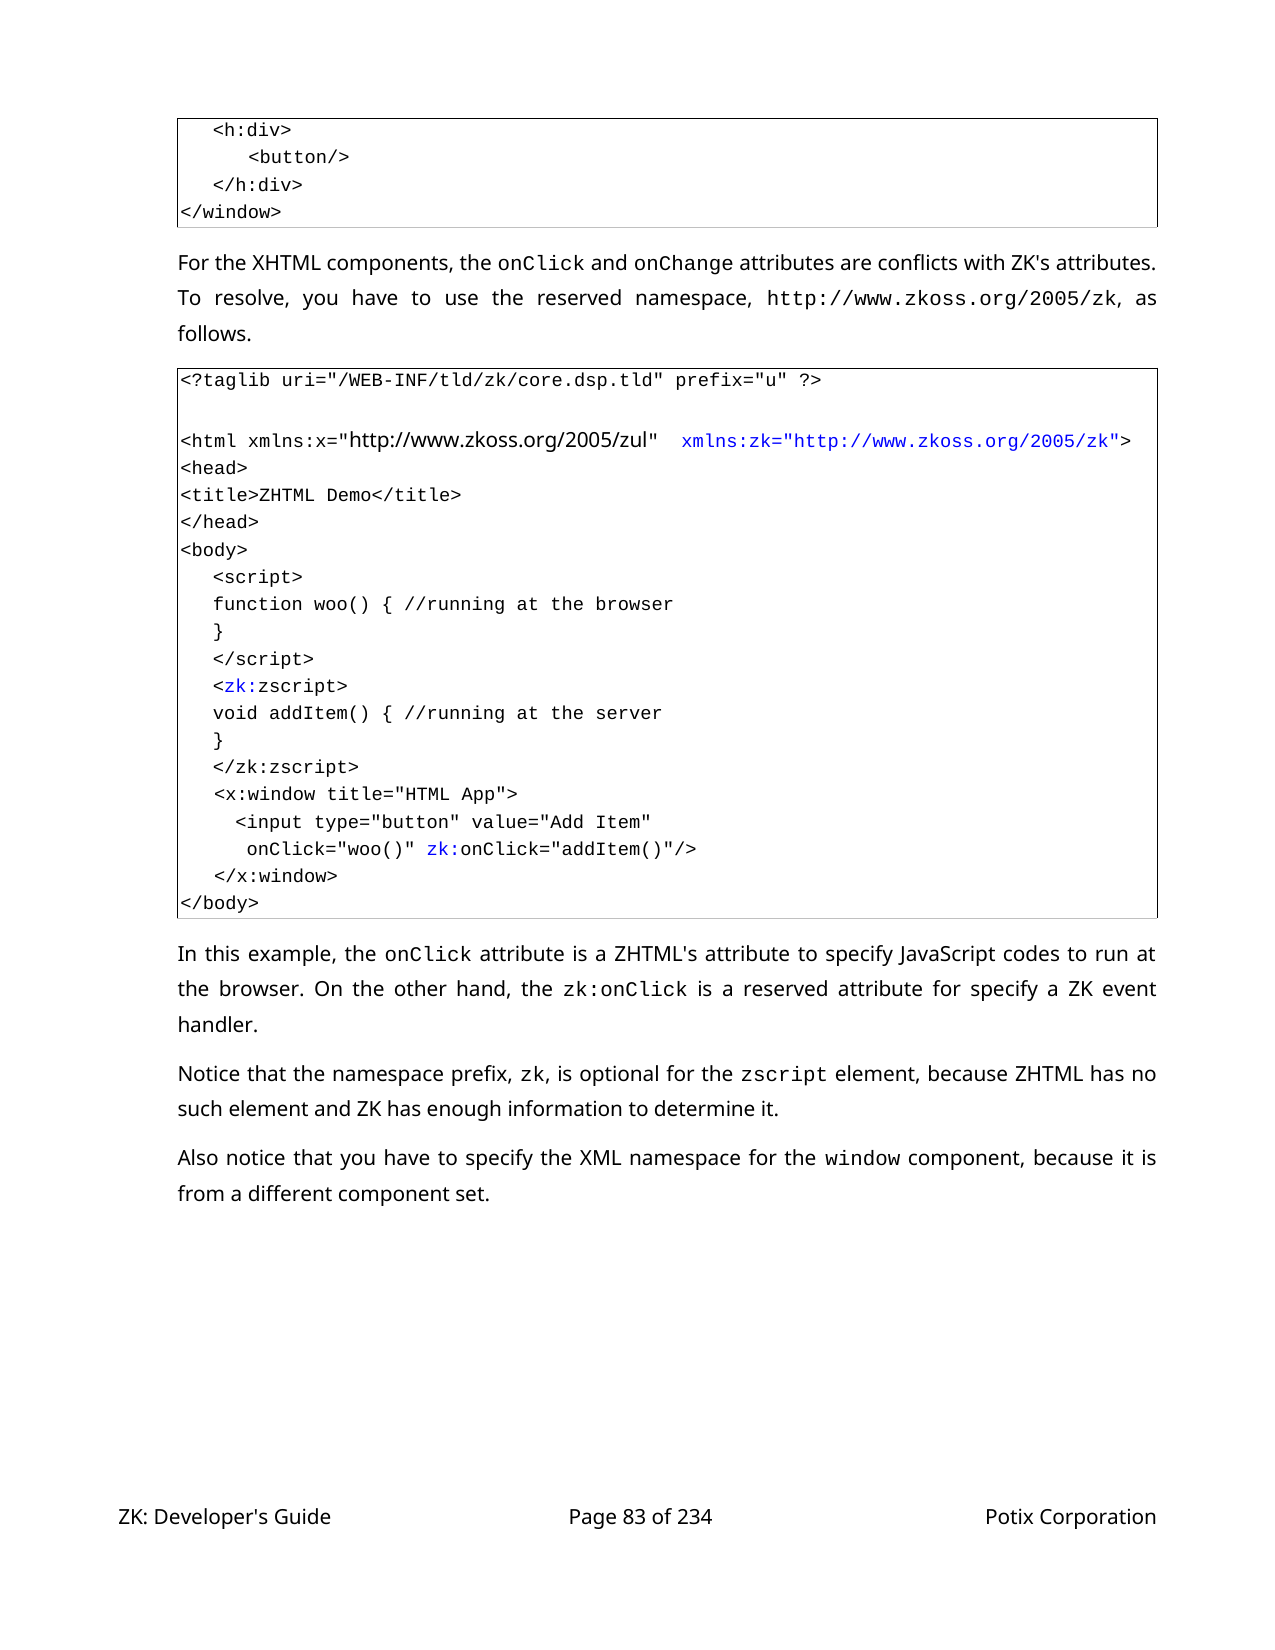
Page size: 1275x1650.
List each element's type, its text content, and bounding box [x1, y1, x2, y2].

text <script> [178, 565, 1157, 589]
text <h:div> [178, 119, 1157, 142]
text } [178, 728, 1157, 752]
text Notice that the namespace prefix, zk, is optional for the zscript element, because ZHTML has no such element and ZK has enough information to determine it. [177, 1059, 1157, 1123]
text <zk:zscript> [178, 673, 1157, 698]
text <?taglib uri="/WEB-INF/tld/zk/core.dsp.tld" prefix="u" ?> [178, 369, 1157, 392]
text <button/> [178, 145, 1157, 169]
text </window> [178, 200, 1157, 227]
text </zk:zscript> [178, 755, 1157, 779]
text onClick="woo()" zk:onClick="addItem()"/> [178, 837, 1157, 861]
text </head> [178, 510, 1157, 535]
text <title>ZHTML Demo</title> [178, 483, 1157, 507]
text </body> [178, 891, 1157, 918]
text </x:window> [178, 864, 1157, 888]
text void addItem() { //running at the server [178, 701, 1157, 725]
text <body> [178, 538, 1157, 562]
text For the XHTML components, the onClick and onChange attributes are conflicts with ZK's attributes. To resolve, you have to use the reserved namespace, http://www.zkoss.org/2005/zk, as follows. [177, 248, 1157, 347]
text </script> [178, 646, 1157, 671]
text function woo() { //running at the browser [178, 592, 1157, 616]
text Also notice that you have to specify the XML namespace for the window component, because it is from a different component set. [177, 1143, 1157, 1207]
text } [178, 619, 1157, 643]
text <head> [178, 456, 1157, 480]
text </h:div> [178, 172, 1157, 197]
text <html xmlns:x="http://www.zkoss.org/2005/zul" xmlns:zk="http://www.zkoss.org/2005/zk"> [178, 422, 1157, 453]
text <x:window title="HTML App"> [178, 782, 1157, 807]
text In this example, the onClick attribute is a ZHTML's attribute to specify JavaScript codes to run at the browser. On the other hand, the zk:onClick is a reserved attribute for specify a ZK event handler. [177, 939, 1157, 1038]
text <input type="button" value="Add Item" [178, 809, 1157, 834]
